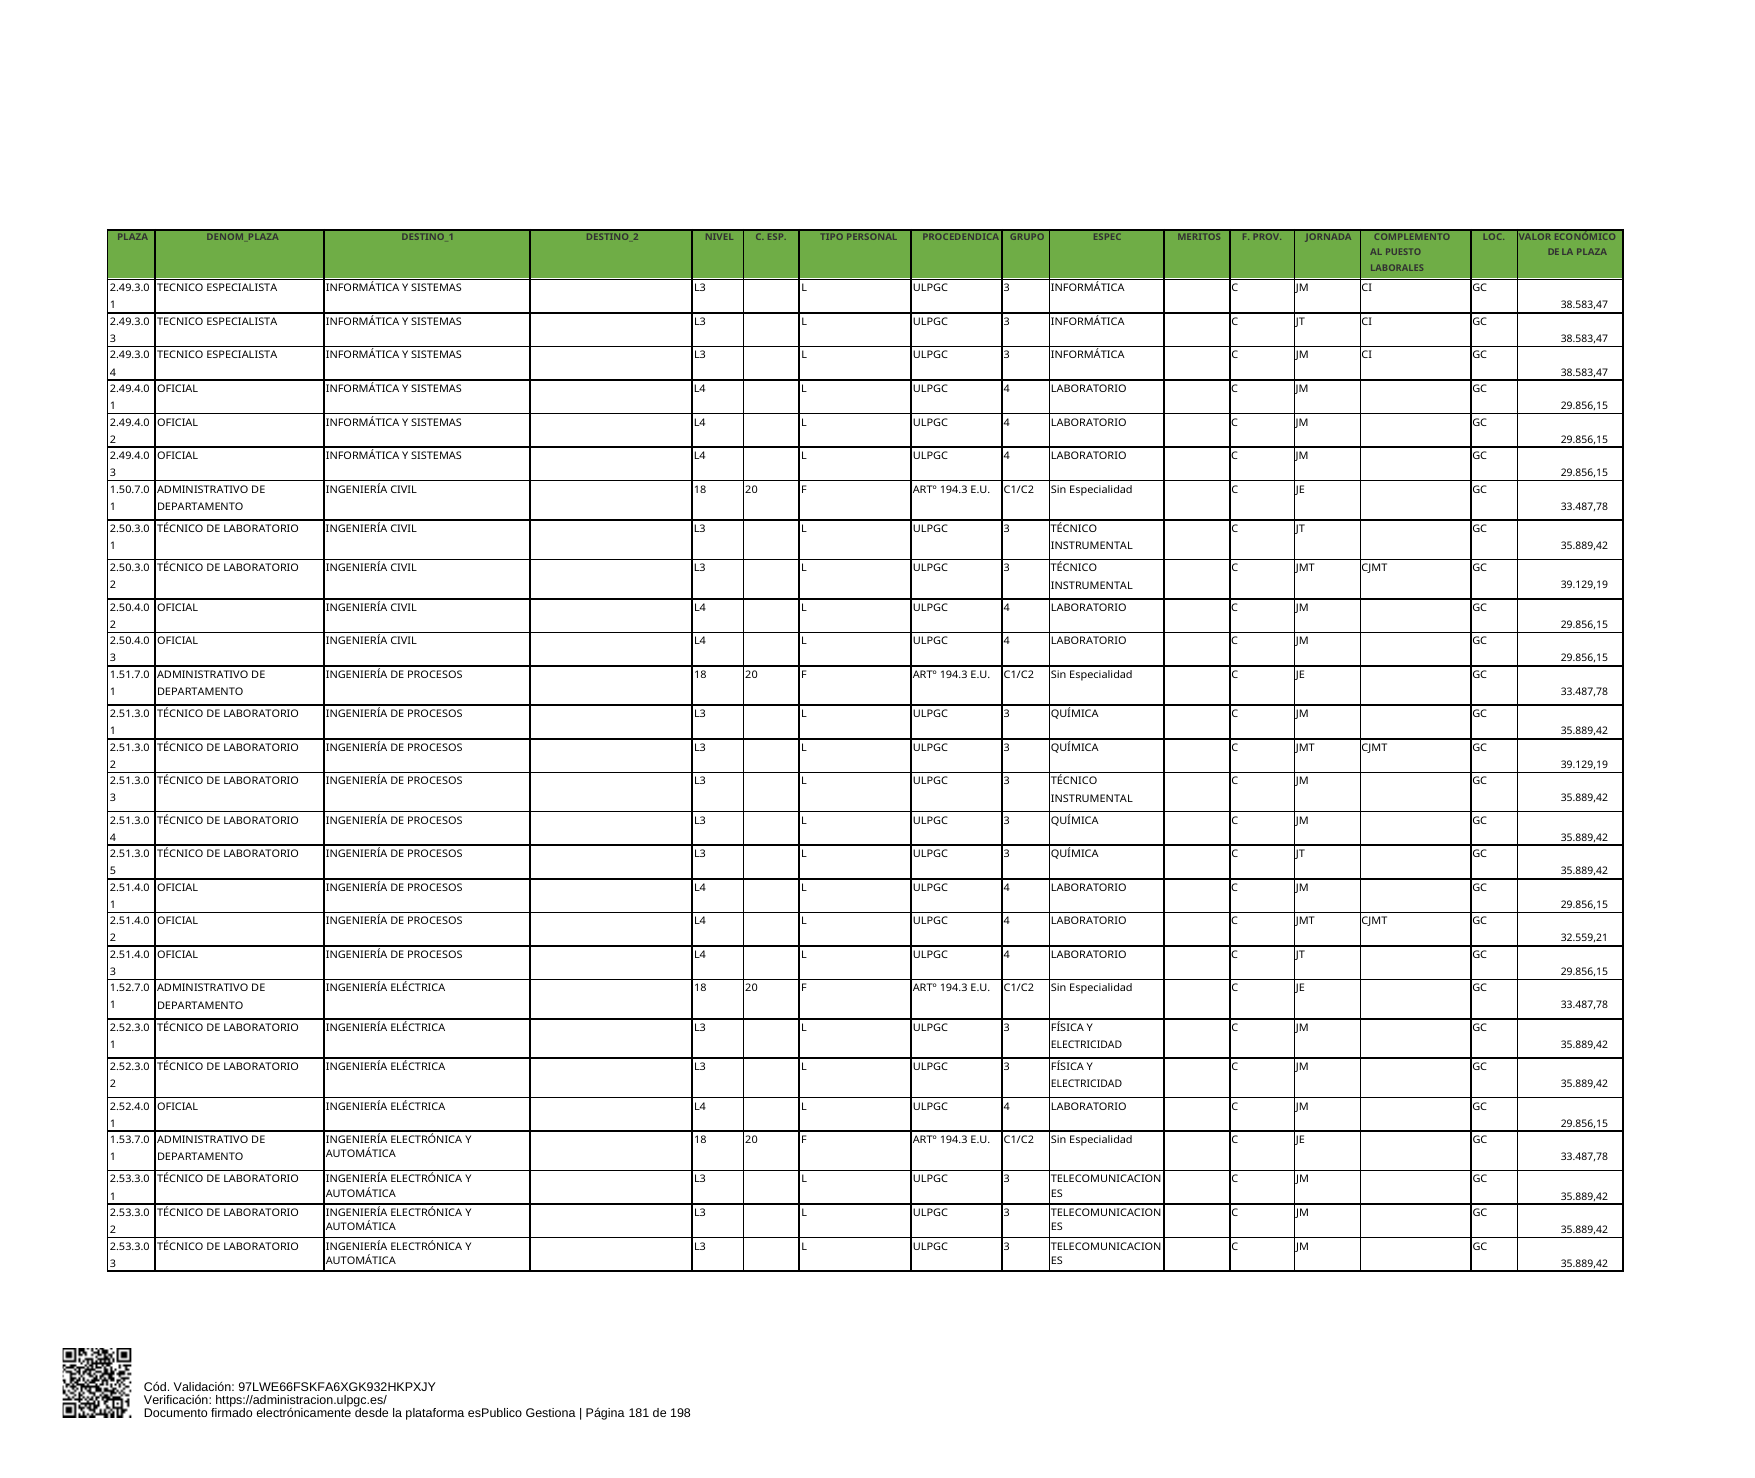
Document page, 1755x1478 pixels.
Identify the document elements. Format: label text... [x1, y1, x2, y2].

table_cell TECNICO ESPECIALISTA [156, 347, 323, 379]
table_cell ULPGC [912, 521, 1001, 558]
table_cell [1165, 600, 1229, 631]
table_cell GC [1472, 314, 1517, 346]
table_cell L [800, 560, 910, 598]
table_cell [1165, 633, 1229, 665]
table_cell 33.487,78 [1518, 481, 1622, 519]
table_cell [1361, 880, 1470, 911]
table_cell C [1231, 812, 1294, 844]
table_cell L3 [693, 1238, 743, 1270]
table_cell 2.49.4.0 2 [108, 414, 154, 446]
table_cell TELECOMUNICACIONES [1050, 1238, 1163, 1270]
table_cell 18 [693, 481, 743, 519]
table_cell [1361, 521, 1470, 558]
table_header GRUPO [1003, 231, 1049, 278]
table_cell ULPGC [912, 706, 1001, 738]
table_cell INGENIERÍA ELECTRÓNICA Y AUTOMÁTICA [325, 1132, 529, 1169]
table_cell L4 [693, 448, 743, 480]
table_cell 4 [1003, 947, 1049, 978]
table_cell 18 [693, 980, 743, 1018]
table_cell 2.52.3.0 2 [108, 1059, 154, 1097]
table_cell GC [1472, 560, 1517, 598]
table_cell LABORATORIO [1050, 600, 1163, 631]
table_cell 38.583,47 [1518, 314, 1622, 346]
table_cell C [1231, 448, 1294, 480]
table_cell [744, 347, 798, 379]
table_cell 3 [1003, 280, 1049, 312]
table_cell GC [1472, 1059, 1517, 1097]
table_cell GC [1472, 773, 1517, 811]
table_cell [531, 633, 691, 665]
table_cell INGENIERÍA ELÉCTRICA [325, 1020, 529, 1057]
table_cell L4 [693, 381, 743, 413]
table_cell C1/C2 [1003, 980, 1049, 1018]
table_cell C [1231, 347, 1294, 379]
table_cell C [1231, 521, 1294, 558]
table_cell [531, 1098, 691, 1130]
table_cell 39.129,19 [1518, 740, 1622, 771]
table_cell INFORMÁTICA [1050, 347, 1163, 379]
table_cell INGENIERÍA ELÉCTRICA [325, 980, 529, 1018]
table_cell JE [1295, 481, 1360, 519]
table_cell L4 [693, 1098, 743, 1130]
table_cell INGENIERÍA DE PROCESOS [325, 667, 529, 704]
table_cell GC [1472, 1171, 1517, 1203]
table_cell ULPGC [912, 448, 1001, 480]
table_cell GC [1472, 1238, 1517, 1270]
table_cell C [1231, 740, 1294, 771]
table_cell 4 [1003, 633, 1049, 665]
table_cell 2.51.4.0 1 [108, 880, 154, 911]
table_cell L [800, 812, 910, 844]
table_cell [1361, 381, 1470, 413]
table_cell [1165, 1132, 1229, 1169]
table_cell [1361, 812, 1470, 844]
table_cell TÉCNICO DE LABORATORIO [156, 1205, 323, 1237]
table_cell L [800, 314, 910, 346]
table_cell 4 [1003, 913, 1049, 945]
table_cell ULPGC [912, 280, 1001, 312]
table_cell JM [1295, 773, 1360, 811]
table_cell JM [1295, 1238, 1360, 1270]
table_cell C1/C2 [1003, 481, 1049, 519]
table_cell JM [1295, 880, 1360, 911]
table_cell 29.856,15 [1518, 1098, 1622, 1130]
table_cell C [1231, 1205, 1294, 1237]
table_cell INGENIERÍA CIVIL [325, 521, 529, 558]
table_cell ULPGC [912, 600, 1001, 631]
table_cell 20 [744, 980, 798, 1018]
table_cell 29.856,15 [1518, 600, 1622, 631]
table_cell F [800, 481, 910, 519]
table_cell 18 [693, 667, 743, 704]
table_cell [531, 740, 691, 771]
table_cell L [800, 1205, 910, 1237]
table_cell [744, 600, 798, 631]
table_cell [744, 706, 798, 738]
table_cell JE [1295, 667, 1360, 704]
table_header TIPO PERSONAL [800, 231, 910, 278]
table_cell INFORMÁTICA Y SISTEMAS [325, 347, 529, 379]
table_cell TELECOMUNICACIONES [1050, 1205, 1163, 1237]
table_cell JM [1295, 600, 1360, 631]
table_cell 2.53.3.0 1 [108, 1171, 154, 1203]
table_cell 2.51.3.0 2 [108, 740, 154, 771]
table_cell 2.49.3.0 4 [108, 347, 154, 379]
table_cell [1165, 414, 1229, 446]
table_cell GC [1472, 414, 1517, 446]
table_cell C [1231, 633, 1294, 665]
table_cell OFICIAL [156, 913, 323, 945]
table_cell L3 [693, 1205, 743, 1237]
table_cell F [800, 1132, 910, 1169]
table_header MERITOS [1165, 231, 1229, 278]
table_cell CJMT [1361, 913, 1470, 945]
table_cell [1165, 812, 1229, 844]
table_cell [1165, 947, 1229, 978]
table_cell [744, 1238, 798, 1270]
table_cell L [800, 521, 910, 558]
table_cell ARTº 194.3 E.U. [912, 481, 1001, 519]
table_cell C [1231, 846, 1294, 878]
table_header C. ESP. [744, 231, 798, 278]
table_header COMPLEMENTO AL PUESTO LABORALES [1361, 231, 1470, 278]
table_cell [744, 280, 798, 312]
table_cell JT [1295, 314, 1360, 346]
table_cell C [1231, 980, 1294, 1018]
table_cell JM [1295, 1059, 1360, 1097]
table_cell GC [1472, 740, 1517, 771]
table_cell [531, 980, 691, 1018]
table_cell ULPGC [912, 414, 1001, 446]
table_cell ULPGC [912, 314, 1001, 346]
table_cell C [1231, 381, 1294, 413]
table_cell L3 [693, 347, 743, 379]
table_cell ADMINISTRATIVO DE DEPARTAMENTO [156, 980, 323, 1018]
table_cell JT [1295, 846, 1360, 878]
table_cell L4 [693, 947, 743, 978]
table_cell QUÍMICA [1050, 706, 1163, 738]
table_cell [531, 947, 691, 978]
table_cell 3 [1003, 314, 1049, 346]
table_cell INGENIERÍA ELÉCTRICA [325, 1059, 529, 1097]
table_cell [1361, 1171, 1470, 1203]
table_cell INGENIERÍA ELÉCTRICA [325, 1098, 529, 1130]
table_cell 2.49.3.0 1 [108, 280, 154, 312]
table_cell INGENIERÍA ELECTRÓNICA Y AUTOMÁTICA [325, 1171, 529, 1203]
table_cell L3 [693, 740, 743, 771]
table_cell 2.53.3.0 3 [108, 1238, 154, 1270]
table_cell L [800, 633, 910, 665]
table_cell [744, 560, 798, 598]
table_cell C [1231, 1020, 1294, 1057]
table_cell F [800, 667, 910, 704]
table_cell ULPGC [912, 633, 1001, 665]
table_cell INGENIERÍA DE PROCESOS [325, 913, 529, 945]
table_cell JMT [1295, 913, 1360, 945]
table_cell L [800, 600, 910, 631]
table_cell GC [1472, 1205, 1517, 1237]
table_cell [1361, 773, 1470, 811]
table_cell 2.51.4.0 2 [108, 913, 154, 945]
table_cell ARTº 194.3 E.U. [912, 1132, 1001, 1169]
table_cell INFORMÁTICA Y SISTEMAS [325, 414, 529, 446]
table_header NIVEL [693, 231, 743, 278]
table_cell GC [1472, 347, 1517, 379]
table_cell 2.52.4.0 1 [108, 1098, 154, 1130]
table_header DESTINO_1 [325, 231, 529, 278]
table_cell TÉCNICO DE LABORATORIO [156, 812, 323, 844]
table_cell ULPGC [912, 381, 1001, 413]
table_cell CI [1361, 280, 1470, 312]
table_cell INFORMÁTICA [1050, 314, 1163, 346]
table_cell L4 [693, 633, 743, 665]
table_cell GC [1472, 812, 1517, 844]
table_cell TÉCNICO DE LABORATORIO [156, 1059, 323, 1097]
table_cell [531, 280, 691, 312]
table_cell L3 [693, 280, 743, 312]
table_cell TÉCNICO INSTRUMENTAL [1050, 773, 1163, 811]
table_cell L4 [693, 880, 743, 911]
table_cell Sin Especialidad [1050, 667, 1163, 704]
table_cell TÉCNICO DE LABORATORIO [156, 773, 323, 811]
table_header DENOM_PLAZA [156, 231, 323, 278]
table_cell C1/C2 [1003, 1132, 1049, 1169]
table_cell [1165, 1238, 1229, 1270]
table_cell GC [1472, 880, 1517, 911]
table_cell L [800, 947, 910, 978]
table_header JORNADA [1295, 231, 1360, 278]
table_cell TÉCNICO DE LABORATORIO [156, 1020, 323, 1057]
table_cell 35.889,42 [1518, 706, 1622, 738]
table_cell 2.49.4.0 3 [108, 448, 154, 480]
table_cell [531, 1238, 691, 1270]
table_cell TÉCNICO DE LABORATORIO [156, 521, 323, 558]
table_cell JM [1295, 633, 1360, 665]
table_cell QUÍMICA [1050, 812, 1163, 844]
table_cell LABORATORIO [1050, 633, 1163, 665]
table_cell ADMINISTRATIVO DE DEPARTAMENTO [156, 1132, 323, 1169]
table_cell TECNICO ESPECIALISTA [156, 280, 323, 312]
table_cell [744, 448, 798, 480]
table_cell 29.856,15 [1518, 448, 1622, 480]
table_cell GC [1472, 667, 1517, 704]
table_cell [1165, 280, 1229, 312]
table_cell C [1231, 706, 1294, 738]
table_cell 39.129,19 [1518, 560, 1622, 598]
table_cell [531, 880, 691, 911]
table_cell C [1231, 880, 1294, 911]
table_cell [1165, 1205, 1229, 1237]
table_cell ADMINISTRATIVO DE DEPARTAMENTO [156, 667, 323, 704]
table_cell INGENIERÍA DE PROCESOS [325, 947, 529, 978]
table_cell INGENIERÍA DE PROCESOS [325, 773, 529, 811]
table_cell GC [1472, 706, 1517, 738]
table_cell ULPGC [912, 880, 1001, 911]
table_cell 3 [1003, 846, 1049, 878]
table_cell L [800, 347, 910, 379]
table_cell GC [1472, 1020, 1517, 1057]
table_cell ULPGC [912, 740, 1001, 771]
table_cell L [800, 740, 910, 771]
table_cell [744, 947, 798, 978]
table_cell INFORMÁTICA Y SISTEMAS [325, 280, 529, 312]
table_cell GC [1472, 1132, 1517, 1169]
table_cell TÉCNICO DE LABORATORIO [156, 1238, 323, 1270]
table_cell L [800, 1020, 910, 1057]
table_header F. PROV. [1231, 231, 1294, 278]
table_cell JE [1295, 980, 1360, 1018]
table_cell ULPGC [912, 560, 1001, 598]
table_cell [531, 448, 691, 480]
table_cell INGENIERÍA ELECTRÓNICA Y AUTOMÁTICA [325, 1238, 529, 1270]
table_cell [1165, 880, 1229, 911]
table_cell C [1231, 560, 1294, 598]
table_cell ADMINISTRATIVO DE DEPARTAMENTO [156, 481, 323, 519]
table_cell [531, 1171, 691, 1203]
table_cell [1361, 481, 1470, 519]
table_cell 4 [1003, 880, 1049, 911]
table_cell OFICIAL [156, 633, 323, 665]
table_cell 3 [1003, 740, 1049, 771]
table_cell [531, 846, 691, 878]
table_cell [531, 1020, 691, 1057]
table_cell FÍSICA Y ELECTRICIDAD [1050, 1059, 1163, 1097]
table_cell Sin Especialidad [1050, 980, 1163, 1018]
table_cell ULPGC [912, 773, 1001, 811]
table_cell [1361, 846, 1470, 878]
table_cell [1361, 706, 1470, 738]
table_cell JM [1295, 414, 1360, 446]
table_cell INFORMÁTICA Y SISTEMAS [325, 381, 529, 413]
table_cell OFICIAL [156, 381, 323, 413]
table_cell 29.856,15 [1518, 633, 1622, 665]
table_cell LABORATORIO [1050, 913, 1163, 945]
table_cell INGENIERÍA DE PROCESOS [325, 812, 529, 844]
table_cell L [800, 448, 910, 480]
table_cell TÉCNICO DE LABORATORIO [156, 740, 323, 771]
table_cell 33.487,78 [1518, 667, 1622, 704]
table_cell INGENIERÍA CIVIL [325, 600, 529, 631]
table_cell [744, 414, 798, 446]
table_header LOC. [1472, 231, 1517, 278]
table_cell 35.889,42 [1518, 1059, 1622, 1097]
table_cell TÉCNICO DE LABORATORIO [156, 1171, 323, 1203]
table_cell 33.487,78 [1518, 980, 1622, 1018]
table_cell JT [1295, 521, 1360, 558]
table_cell 33.487,78 [1518, 1132, 1622, 1169]
table_cell JE [1295, 1132, 1360, 1169]
table_cell C [1231, 280, 1294, 312]
table_header DESTINO_2 [531, 231, 691, 278]
table_cell L3 [693, 1171, 743, 1203]
table_cell 20 [744, 667, 798, 704]
table_cell [531, 347, 691, 379]
table_cell [744, 1059, 798, 1097]
table_cell [1165, 381, 1229, 413]
table_cell C [1231, 1132, 1294, 1169]
table_cell INGENIERÍA DE PROCESOS [325, 740, 529, 771]
table_header PROCEDENDICA [912, 231, 1001, 278]
table_cell LABORATORIO [1050, 947, 1163, 978]
table_header ESPEC [1050, 231, 1163, 278]
table_cell JM [1295, 1098, 1360, 1130]
table_cell 18 [693, 1132, 743, 1169]
table_cell ARTº 194.3 E.U. [912, 980, 1001, 1018]
table_cell JMT [1295, 560, 1360, 598]
table_cell [531, 667, 691, 704]
table_cell C [1231, 1098, 1294, 1130]
table_cell C [1231, 314, 1294, 346]
table_cell [1165, 448, 1229, 480]
table_cell C1/C2 [1003, 667, 1049, 704]
table_cell [1165, 773, 1229, 811]
table_cell LABORATORIO [1050, 880, 1163, 911]
table_cell ULPGC [912, 1171, 1001, 1203]
table_cell C [1231, 773, 1294, 811]
table_cell [531, 812, 691, 844]
table_cell [1165, 706, 1229, 738]
table_cell C [1231, 600, 1294, 631]
table_cell [531, 706, 691, 738]
table_cell TECNICO ESPECIALISTA [156, 314, 323, 346]
table_cell LABORATORIO [1050, 414, 1163, 446]
table_cell [744, 880, 798, 911]
table_cell OFICIAL [156, 947, 323, 978]
table_cell 29.856,15 [1518, 880, 1622, 911]
table_cell 2.49.3.0 3 [108, 314, 154, 346]
table_cell GC [1472, 600, 1517, 631]
table_cell ULPGC [912, 347, 1001, 379]
table_cell [1361, 1132, 1470, 1169]
table_cell 38.583,47 [1518, 280, 1622, 312]
table_cell CI [1361, 314, 1470, 346]
table_cell ULPGC [912, 913, 1001, 945]
table_cell CJMT [1361, 560, 1470, 598]
table_cell C [1231, 1059, 1294, 1097]
table_cell [531, 773, 691, 811]
table_cell L3 [693, 1020, 743, 1057]
table_cell JM [1295, 812, 1360, 844]
table_cell JM [1295, 706, 1360, 738]
table_cell INGENIERÍA CIVIL [325, 633, 529, 665]
table_cell L3 [693, 846, 743, 878]
table_cell 4 [1003, 448, 1049, 480]
table_cell [1165, 521, 1229, 558]
table_cell INFORMÁTICA Y SISTEMAS [325, 448, 529, 480]
table_cell [1361, 633, 1470, 665]
table_cell 1.51.7.0 1 [108, 667, 154, 704]
table_cell L [800, 414, 910, 446]
table_cell [1165, 1098, 1229, 1130]
table_cell ULPGC [912, 812, 1001, 844]
table_cell C [1231, 414, 1294, 446]
table_cell 2.51.3.0 3 [108, 773, 154, 811]
table_cell [531, 1059, 691, 1097]
table_cell GC [1472, 1098, 1517, 1130]
table_cell 35.889,42 [1518, 846, 1622, 878]
table_cell [1165, 913, 1229, 945]
table_cell Sin Especialidad [1050, 1132, 1163, 1169]
table_cell 4 [1003, 381, 1049, 413]
table_cell FÍSICA Y ELECTRICIDAD [1050, 1020, 1163, 1057]
table_cell LABORATORIO [1050, 1098, 1163, 1130]
table_cell L [800, 880, 910, 911]
table_cell [744, 773, 798, 811]
table_cell [531, 1132, 691, 1169]
table_cell QUÍMICA [1050, 846, 1163, 878]
table_cell [1361, 600, 1470, 631]
table_cell [531, 481, 691, 519]
table_cell L3 [693, 1059, 743, 1097]
table_cell 3 [1003, 521, 1049, 558]
table_cell 2.49.4.0 1 [108, 381, 154, 413]
table_cell 2.50.3.0 1 [108, 521, 154, 558]
table_cell L4 [693, 414, 743, 446]
table_cell ULPGC [912, 846, 1001, 878]
table_cell 35.889,42 [1518, 1238, 1622, 1270]
table_cell [744, 1098, 798, 1130]
table_cell [1165, 481, 1229, 519]
table_cell GC [1472, 481, 1517, 519]
table_cell L [800, 280, 910, 312]
table_cell 2.53.3.0 2 [108, 1205, 154, 1237]
table_cell [531, 381, 691, 413]
table_cell OFICIAL [156, 880, 323, 911]
table_cell INGENIERÍA CIVIL [325, 481, 529, 519]
table_cell L [800, 846, 910, 878]
table_cell JM [1295, 280, 1360, 312]
table_cell TÉCNICO DE LABORATORIO [156, 706, 323, 738]
table_cell TÉCNICO DE LABORATORIO [156, 846, 323, 878]
table_cell [1361, 1059, 1470, 1097]
table_header PLAZA [108, 231, 154, 278]
table_cell OFICIAL [156, 600, 323, 631]
table_cell 4 [1003, 1098, 1049, 1130]
table_cell ARTº 194.3 E.U. [912, 667, 1001, 704]
table_header VALOR ECONÓMICO DE LA PLAZA [1518, 231, 1622, 278]
table_cell 35.889,42 [1518, 812, 1622, 844]
table_cell GC [1472, 381, 1517, 413]
table_cell GC [1472, 280, 1517, 312]
table_cell [1361, 947, 1470, 978]
table_cell 2.51.3.0 1 [108, 706, 154, 738]
table_cell INGENIERÍA DE PROCESOS [325, 880, 529, 911]
table_cell [1165, 347, 1229, 379]
table_cell CJMT [1361, 740, 1470, 771]
table_cell L3 [693, 521, 743, 558]
table_cell L [800, 1171, 910, 1203]
table_cell 29.856,15 [1518, 381, 1622, 413]
table_cell C [1231, 913, 1294, 945]
table_cell [1361, 1098, 1470, 1130]
table_cell 4 [1003, 414, 1049, 446]
table_cell 3 [1003, 1238, 1049, 1270]
table_cell [744, 633, 798, 665]
table_cell 2.50.4.0 2 [108, 600, 154, 631]
table_cell [1165, 314, 1229, 346]
table_cell INGENIERÍA ELECTRÓNICA Y AUTOMÁTICA [325, 1205, 529, 1237]
table_cell [744, 913, 798, 945]
table_cell [744, 314, 798, 346]
table_cell OFICIAL [156, 1098, 323, 1130]
table_cell [1361, 448, 1470, 480]
table_cell 35.889,42 [1518, 1205, 1622, 1237]
table_cell L3 [693, 773, 743, 811]
table_cell 3 [1003, 1171, 1049, 1203]
table_cell GC [1472, 846, 1517, 878]
table_cell LABORATORIO [1050, 381, 1163, 413]
table_cell JT [1295, 947, 1360, 978]
table_cell [744, 846, 798, 878]
table_cell L [800, 1059, 910, 1097]
table_cell LABORATORIO [1050, 448, 1163, 480]
table_cell L4 [693, 600, 743, 631]
table_cell L [800, 773, 910, 811]
table_cell [744, 1020, 798, 1057]
table_cell 3 [1003, 560, 1049, 598]
table_cell JM [1295, 448, 1360, 480]
table_cell 35.889,42 [1518, 521, 1622, 558]
table_cell [1165, 1020, 1229, 1057]
table_cell [1361, 414, 1470, 446]
table_cell 3 [1003, 773, 1049, 811]
table_cell [744, 740, 798, 771]
table_cell GC [1472, 947, 1517, 978]
table_cell 32.559,21 [1518, 913, 1622, 945]
table_cell [1165, 1059, 1229, 1097]
table_cell 4 [1003, 600, 1049, 631]
table_cell 1.53.7.0 1 [108, 1132, 154, 1169]
table_cell TÉCNICO INSTRUMENTAL [1050, 560, 1163, 598]
table_cell L [800, 381, 910, 413]
table_cell 3 [1003, 1020, 1049, 1057]
table_cell JM [1295, 1171, 1360, 1203]
table_cell [1361, 1020, 1470, 1057]
table_cell ULPGC [912, 1098, 1001, 1130]
table_cell 2.52.3.0 1 [108, 1020, 154, 1057]
table_cell ULPGC [912, 1020, 1001, 1057]
table_cell [531, 414, 691, 446]
table_cell L [800, 1238, 910, 1270]
table_cell QUÍMICA [1050, 740, 1163, 771]
table_cell 2.50.3.0 2 [108, 560, 154, 598]
table_cell L3 [693, 706, 743, 738]
table_cell L [800, 1098, 910, 1130]
table_cell 20 [744, 481, 798, 519]
table_cell [531, 314, 691, 346]
table_cell TÉCNICO INSTRUMENTAL [1050, 521, 1163, 558]
table_cell [1165, 740, 1229, 771]
table_cell [1165, 1171, 1229, 1203]
table_cell L3 [693, 560, 743, 598]
table_cell [1361, 667, 1470, 704]
table_cell [1165, 846, 1229, 878]
table_cell JM [1295, 381, 1360, 413]
table_cell C [1231, 947, 1294, 978]
table_cell [1165, 980, 1229, 1018]
table_cell 1.50.7.0 1 [108, 481, 154, 519]
table_cell [1361, 980, 1470, 1018]
table_cell C [1231, 1171, 1294, 1203]
table_cell L3 [693, 314, 743, 346]
table_cell JM [1295, 1205, 1360, 1237]
table_cell L [800, 913, 910, 945]
table_cell GC [1472, 980, 1517, 1018]
table_cell L4 [693, 913, 743, 945]
table_cell 3 [1003, 1205, 1049, 1237]
table_cell [744, 381, 798, 413]
table_cell [744, 1171, 798, 1203]
table_cell [1165, 667, 1229, 704]
table_cell OFICIAL [156, 448, 323, 480]
table_cell [1361, 1205, 1470, 1237]
table_cell [1361, 1238, 1470, 1270]
table_cell JM [1295, 1020, 1360, 1057]
table_cell [531, 521, 691, 558]
table_cell C [1231, 1238, 1294, 1270]
table_cell C [1231, 667, 1294, 704]
table_cell GC [1472, 448, 1517, 480]
table_cell 29.856,15 [1518, 947, 1622, 978]
table_cell 2.51.3.0 4 [108, 812, 154, 844]
table_cell OFICIAL [156, 414, 323, 446]
table_cell GC [1472, 633, 1517, 665]
table_cell [744, 1205, 798, 1237]
table_cell 1.52.7.0 1 [108, 980, 154, 1018]
table_cell 2.51.3.0 5 [108, 846, 154, 878]
table_cell ULPGC [912, 1059, 1001, 1097]
table_cell ULPGC [912, 947, 1001, 978]
table_cell 38.583,47 [1518, 347, 1622, 379]
table_cell 2.50.4.0 3 [108, 633, 154, 665]
table_cell INGENIERÍA DE PROCESOS [325, 846, 529, 878]
table_cell [744, 812, 798, 844]
table_cell 20 [744, 1132, 798, 1169]
table_cell GC [1472, 913, 1517, 945]
table_cell INGENIERÍA DE PROCESOS [325, 706, 529, 738]
table_cell Sin Especialidad [1050, 481, 1163, 519]
table_cell INGENIERÍA CIVIL [325, 560, 529, 598]
table_cell 3 [1003, 347, 1049, 379]
table_cell INFORMÁTICA [1050, 280, 1163, 312]
table_cell 35.889,42 [1518, 773, 1622, 811]
table_cell 3 [1003, 812, 1049, 844]
table_cell 3 [1003, 1059, 1049, 1097]
table_cell TELECOMUNICACIONES [1050, 1171, 1163, 1203]
table_cell ULPGC [912, 1238, 1001, 1270]
table_cell [531, 913, 691, 945]
table_cell L3 [693, 812, 743, 844]
table_cell GC [1472, 521, 1517, 558]
table_cell INFORMÁTICA Y SISTEMAS [325, 314, 529, 346]
table_cell F [800, 980, 910, 1018]
table_cell CI [1361, 347, 1470, 379]
table_cell 29.856,15 [1518, 414, 1622, 446]
table_cell JM [1295, 347, 1360, 379]
table_cell [531, 560, 691, 598]
table_cell C [1231, 481, 1294, 519]
table_cell 35.889,42 [1518, 1171, 1622, 1203]
table_cell L [800, 706, 910, 738]
table_cell 35.889,42 [1518, 1020, 1622, 1057]
table_cell [531, 1205, 691, 1237]
table_cell 3 [1003, 706, 1049, 738]
table_cell 2.51.4.0 3 [108, 947, 154, 978]
table_cell JMT [1295, 740, 1360, 771]
table_cell ULPGC [912, 1205, 1001, 1237]
table_cell [744, 521, 798, 558]
table_cell [531, 600, 691, 631]
table_cell [1165, 560, 1229, 598]
table_cell TÉCNICO DE LABORATORIO [156, 560, 323, 598]
